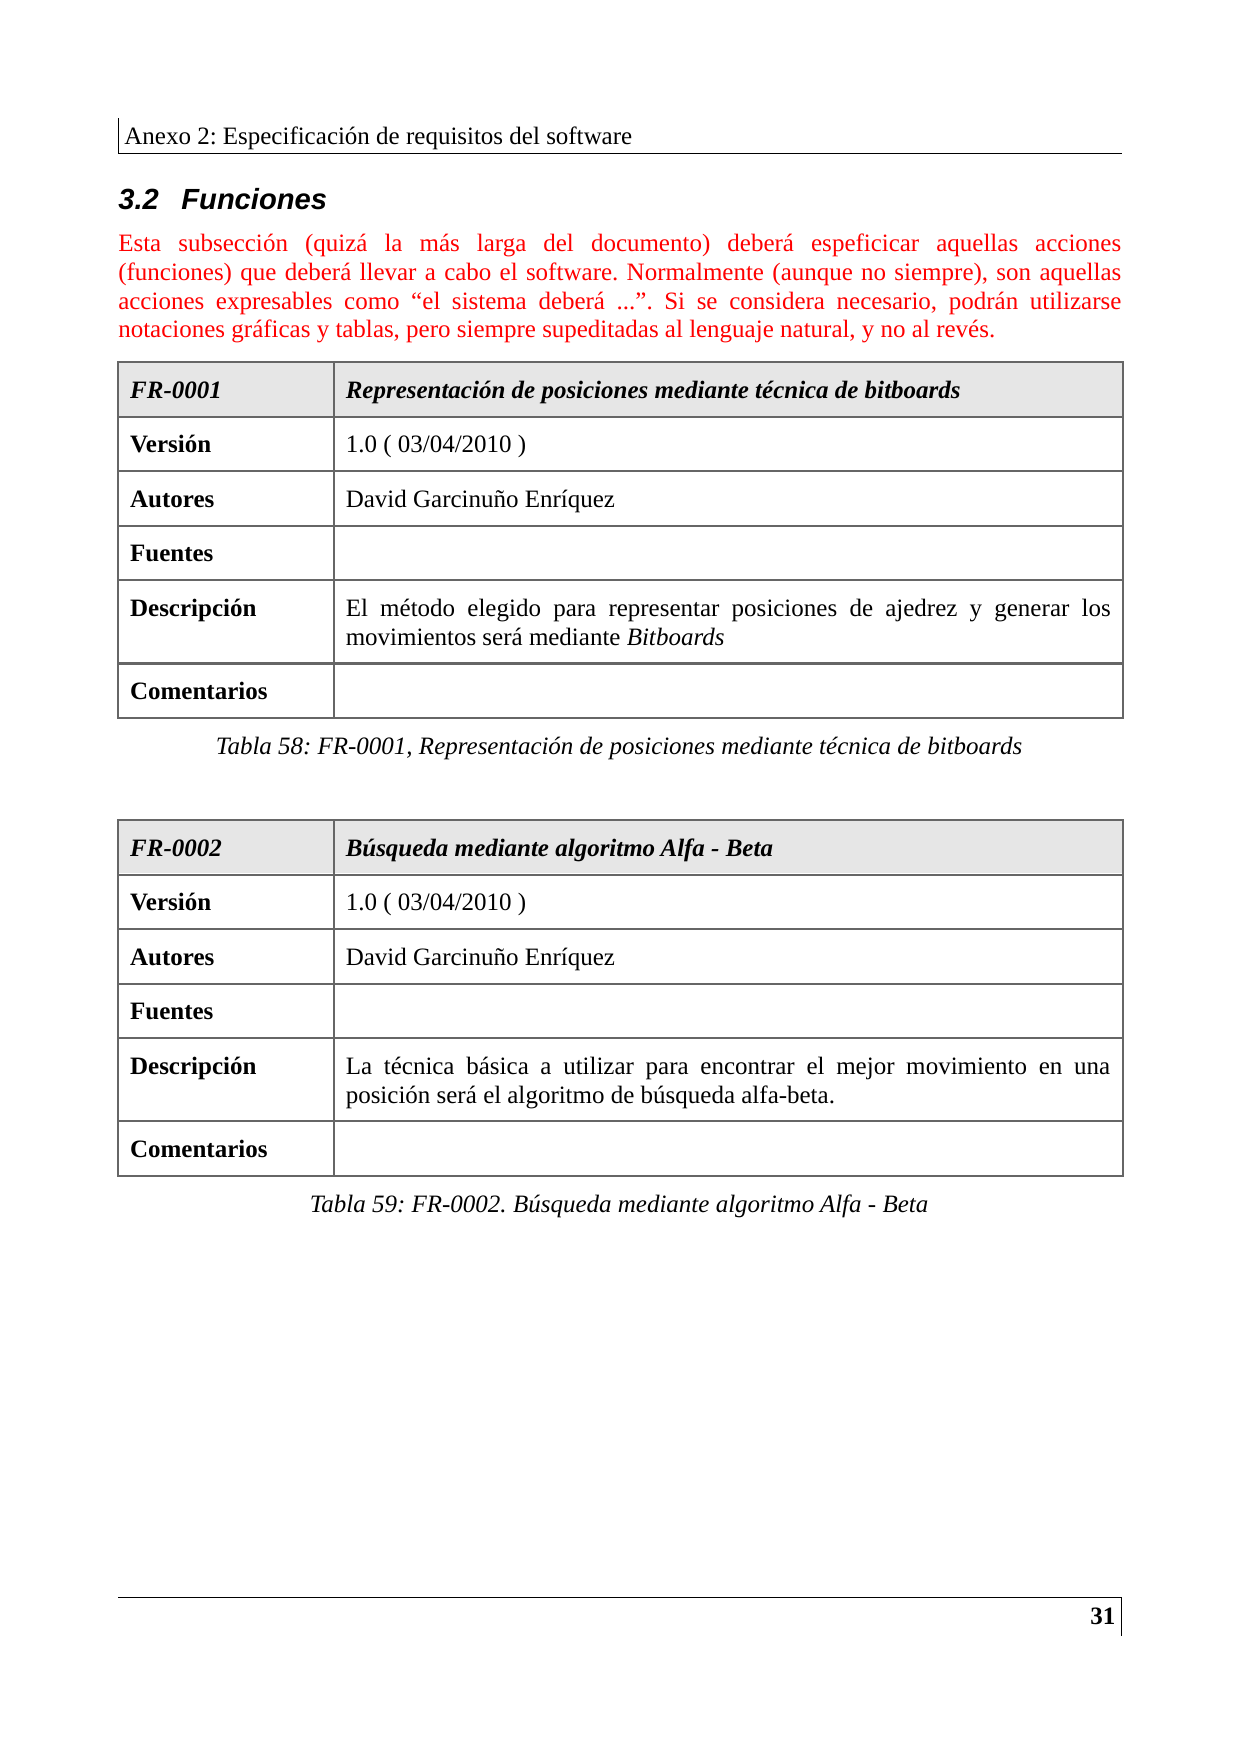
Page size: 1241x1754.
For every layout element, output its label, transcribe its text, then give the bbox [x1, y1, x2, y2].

table_cell [335, 985, 1122, 1037]
table_cell Comentarios [119, 1122, 333, 1175]
table_cell Descripción [119, 1039, 333, 1120]
table_header FR-0001 [119, 363, 333, 416]
table_cell David Garcinuño Enríquez [335, 930, 1122, 982]
table_cell David Garcinuño Enríquez [335, 472, 1122, 524]
table_cell El método elegido para representar posiciones de ajedrez y generar los movimientos será mediante Bitboards [335, 581, 1122, 662]
table_cell 1.0 ( 03/04/2010 ) [335, 876, 1122, 928]
table_cell La técnica básica a utilizar para encontrar el mejor movimiento en una posición será el algoritmo de búsqueda alfa-beta. [335, 1039, 1122, 1120]
table_cell Versión [119, 418, 333, 470]
table_cell 1.0 ( 03/04/2010 ) [335, 418, 1122, 470]
table_cell [335, 665, 1122, 717]
text Tabla 59: FR-0002. Búsqueda mediante algoritmo Alfa - Beta [118, 1189, 1122, 1218]
table_cell [335, 527, 1122, 579]
table_header Búsqueda mediante algoritmo Alfa - Beta [335, 821, 1122, 873]
table_cell Versión [119, 876, 333, 928]
subtitle Funciones [118, 182, 1122, 216]
table_cell Descripción [119, 581, 333, 662]
table_cell Fuentes [119, 527, 333, 579]
table_cell Autores [119, 472, 333, 524]
table_header FR-0002 [119, 821, 333, 873]
text Esta subsección (quizá la más larga del documento) deberá espeficicar aquellas acciones (funciones) que deberá llevar a cabo el software. Normalmente (aunque no siempre), son aquellas acciones expresables como “el sistema deberá ...”. Si se considera necesario, podrán utilizarse notaciones gráficas y tablas, pero siempre supeditadas al lenguaje natural, y no al revés. [118, 228, 1122, 343]
table_cell Comentarios [119, 665, 333, 717]
table_cell [335, 1122, 1122, 1175]
table_cell Autores [119, 930, 333, 982]
table_header Representación de posiciones mediante técnica de bitboards [335, 363, 1122, 416]
text Tabla 58: FR-0001, Representación de posiciones mediante técnica de bitboards [118, 731, 1122, 760]
table_cell Fuentes [119, 985, 333, 1037]
